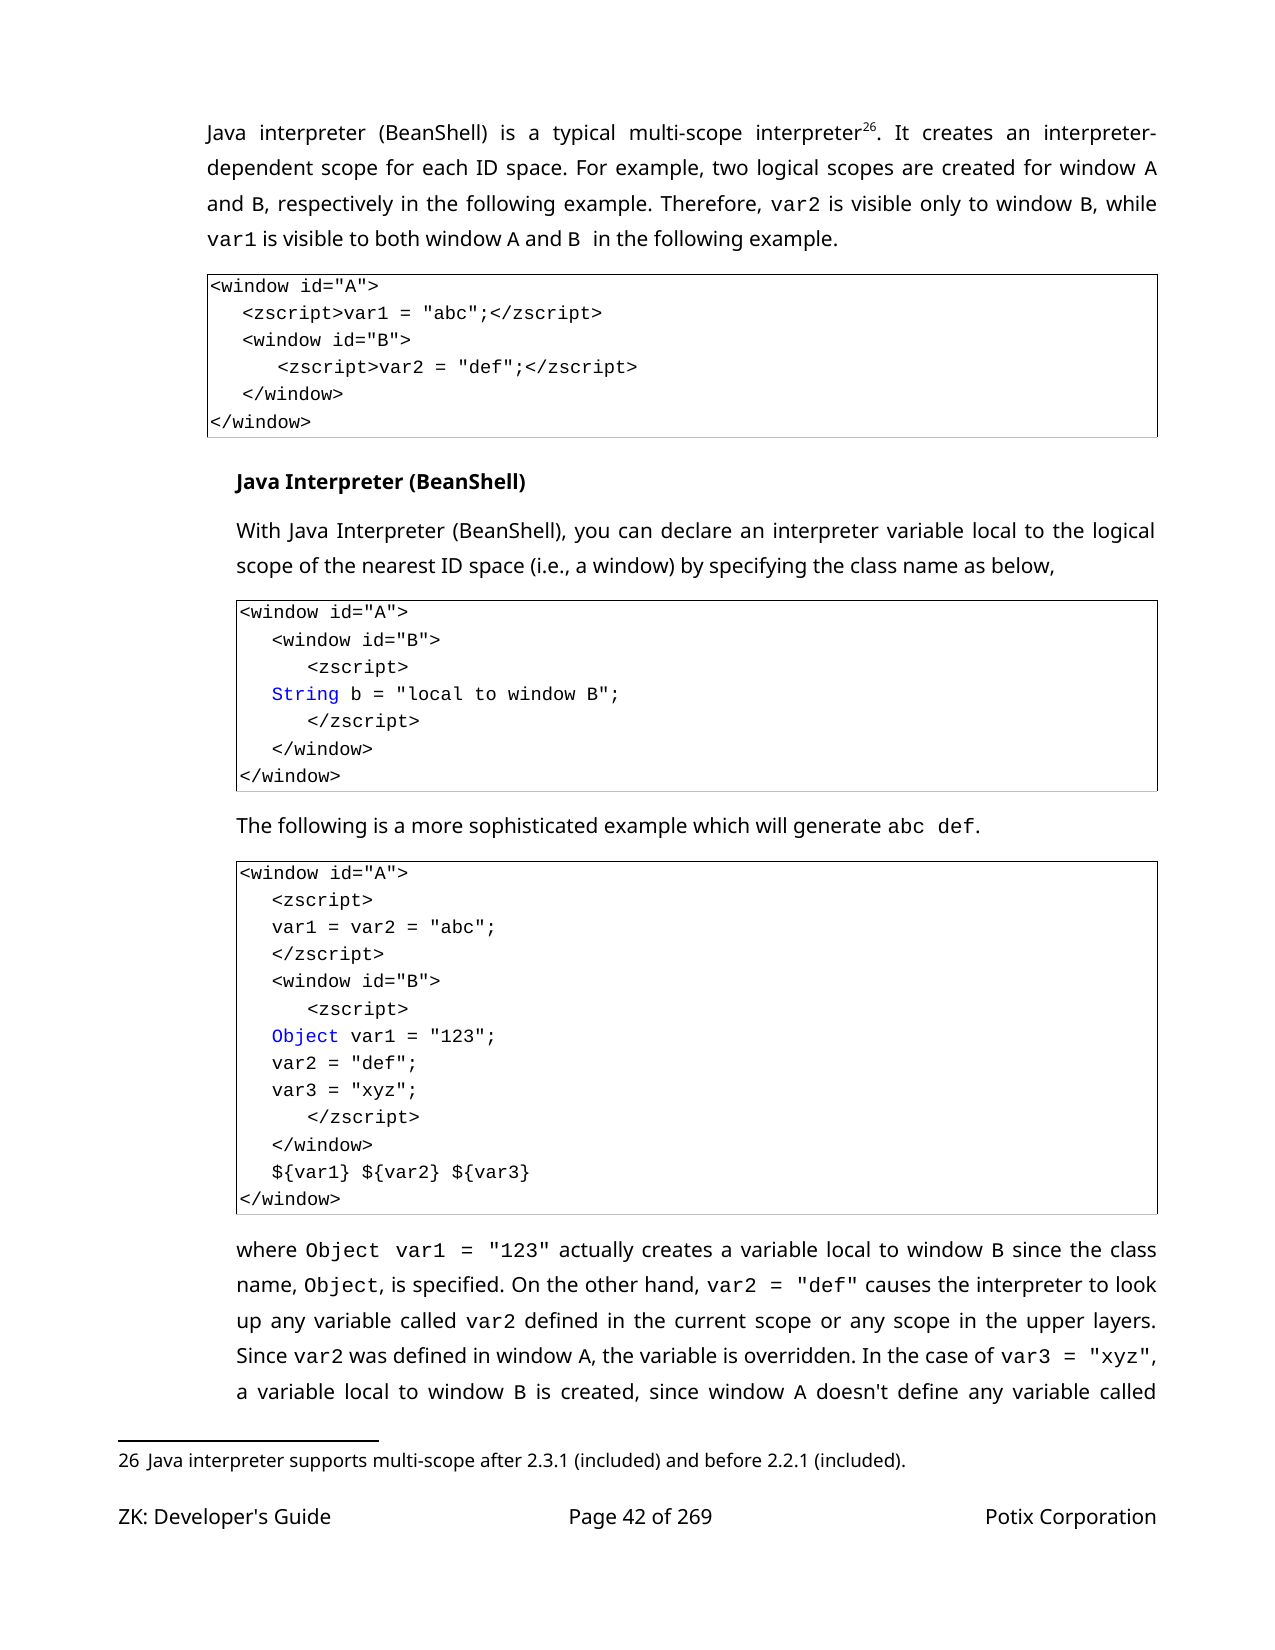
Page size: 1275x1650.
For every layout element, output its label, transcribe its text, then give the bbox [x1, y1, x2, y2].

text where Object var1 = "123" actually creates a variable local to window B since the class name, Object, is specified. On the other hand, var2 = "def" causes the interpreter to look up any variable called var2 defined in the current scope or any scope in the upper layers. Since var2 was defined in window A, the variable is overridden. In the case of var3 = "xyz", a variable local to window B is created, since window A doesn't define any variable called [236, 1235, 1157, 1405]
text String b = "local to window B"; [237, 682, 1157, 706]
text </zscript> [237, 709, 1157, 733]
text <zscript> [237, 655, 1157, 679]
subtitle Java Interpreter (BeanShell) [236, 467, 1157, 496]
text <window id="B"> [237, 628, 1157, 652]
text </window> [237, 1187, 1157, 1214]
text <window id="A"> [208, 275, 1157, 298]
text <window id="B"> [208, 328, 1157, 352]
text </zscript> [237, 1105, 1157, 1129]
text var2 = "def"; [237, 1051, 1157, 1075]
text Object var1 = "123"; [237, 1024, 1157, 1048]
text </window> [237, 736, 1157, 761]
text </zscript> [237, 942, 1157, 966]
text </window> [237, 763, 1157, 791]
text ${var1} ${var2} ${var3} [237, 1160, 1157, 1184]
text Java interpreter (BeanShell) is a typical multi-scope interpreter. It creates an interpreter-dependent scope for each ID space. For example, two logical scopes are created for window A and B, respectively in the following example. Therefore, var2 is visible only to window B, while var1 is visible to both window A and B in the following example. [207, 118, 1157, 253]
text <zscript>var1 = "abc";</zscript> [208, 301, 1157, 325]
text <window id="B"> [237, 969, 1157, 994]
text <zscript> [237, 997, 1157, 1021]
text With Java Interpreter (BeanShell), you can declare an interpreter variable local to the logical scope of the nearest ID space (i.e., a window) by specifying the class name as below, [236, 516, 1157, 580]
text </window> [208, 382, 1157, 407]
text <zscript> [237, 888, 1157, 912]
text Java interpreter supports multi-scope after 2.3.1 (included) and before 2.2.1 (included). [118, 1447, 1157, 1473]
text </window> [208, 409, 1157, 437]
text <zscript>var2 = "def";</zscript> [208, 355, 1157, 379]
text var3 = "xyz"; [237, 1078, 1157, 1102]
text </window> [237, 1132, 1157, 1157]
text <window id="A"> [237, 862, 1157, 885]
text <window id="A"> [237, 601, 1157, 625]
text var1 = var2 = "abc"; [237, 915, 1157, 939]
text The following is a more sophisticated example which will generate abc def. [236, 811, 1157, 840]
